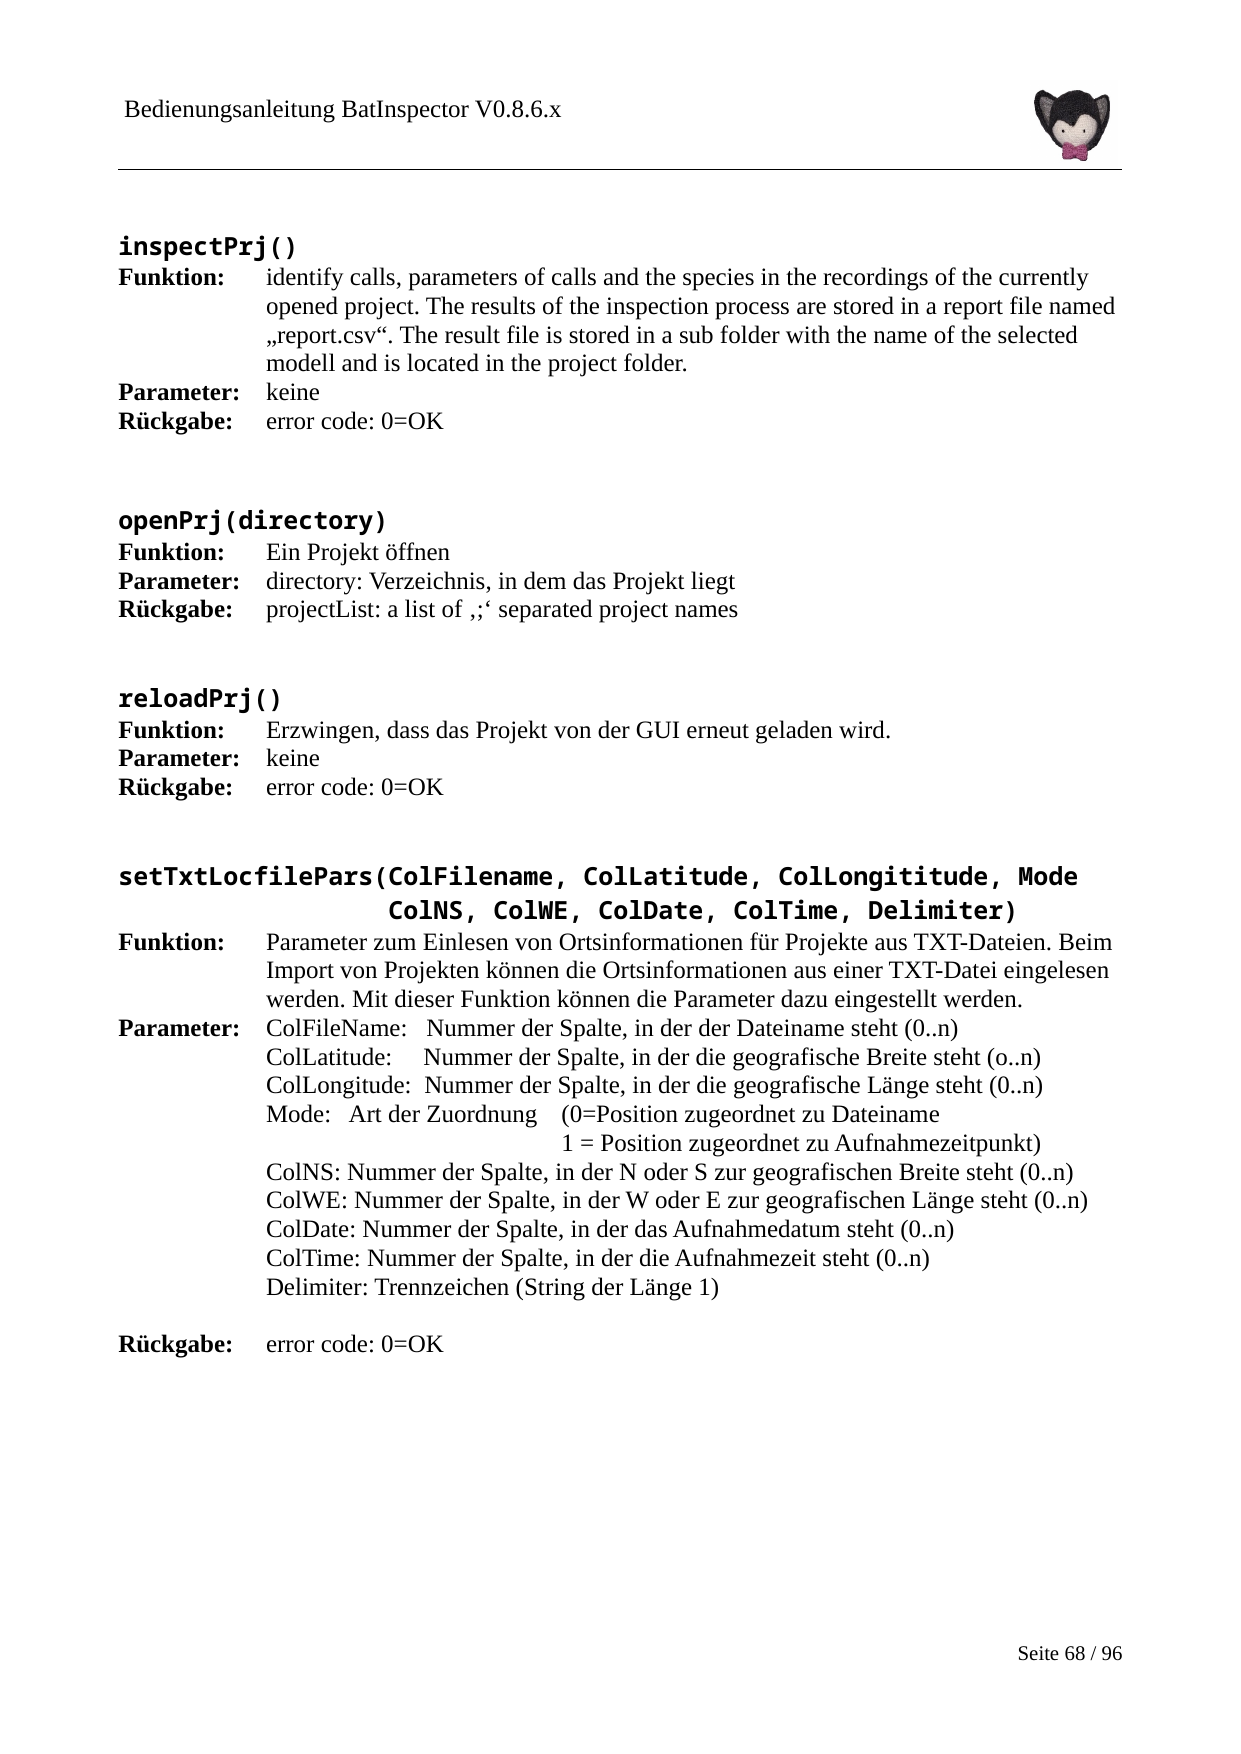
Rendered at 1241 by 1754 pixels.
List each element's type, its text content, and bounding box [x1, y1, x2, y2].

text Parameter: ColFileName: Nummer der Spalte, in der der Dateiname steht (0..n) ColLatitude: Nummer der Spalte, in der die geografische Breite steht (o..n) [118, 1013, 1122, 1070]
text Parameter: directory: Verzeichnis, in dem das Projekt liegt Rückgabe: projectList: a list of ‚;‘ separated project names [118, 566, 1122, 623]
text reloadPrj() [118, 681, 1122, 715]
text Funktion: Ein Projekt öffnen [118, 537, 1122, 566]
picture [1030, 80, 1119, 169]
text setTxtLocfilePars(ColFilename, ColLatitude, ColLongititude, Mode [118, 858, 1122, 893]
text Funktion: Parameter zum Einlesen von Ortsinformationen für Projekte aus TXT-Dateien. Beim Import von Projekten können die Ortsinformationen aus einer TXT-Datei eingelesen werden. Mit dieser Funktion können die Parameter dazu eingestellt werden. [118, 927, 1122, 1013]
text Parameter: keine Rückgabe: error code: 0=OK [118, 743, 1122, 801]
text Funktion: Erzwingen, dass das Projekt von der GUI erneut geladen wird. [118, 715, 1122, 743]
text Parameter: keine Rückgabe: error code: 0=OK [118, 377, 1122, 435]
text ColLongitude: Nummer der Spalte, in der die geografische Länge steht (0..n) Mode: Art der Zuordnung (0=Position zugeordnet zu Dateiname 1 = Position zugeordnet zu Aufnahmezeitpunkt) ColNS: Nummer der Spalte, in der N oder S zur geografischen Breite steht (0..n) ColWE: Nummer der Spalte, in der W oder E zur geografischen Länge steht (0..n) ColDate: Nummer der Spalte, in der das Aufnahmedatum steht (0..n) ColTime: Nummer der Spalte, in der die Aufnahmezeit steht (0..n) Delimiter: Trennzeichen (String der Länge 1) Rückgabe: error code: 0=OK [118, 1070, 1122, 1358]
text inspectPrj() [118, 228, 1122, 262]
text Funktion: identify calls, parameters of calls and the species in the recordings of the currently opened project. The results of the inspection process are stored in a report file named „report.csv“. The result file is stored in a sub folder with the name of the selected modell and is located in the project folder. [118, 262, 1122, 377]
text openPrj(directory) [118, 503, 1122, 537]
text ColNS, ColWE, ColDate, ColTime, Delimiter) [118, 893, 1122, 927]
